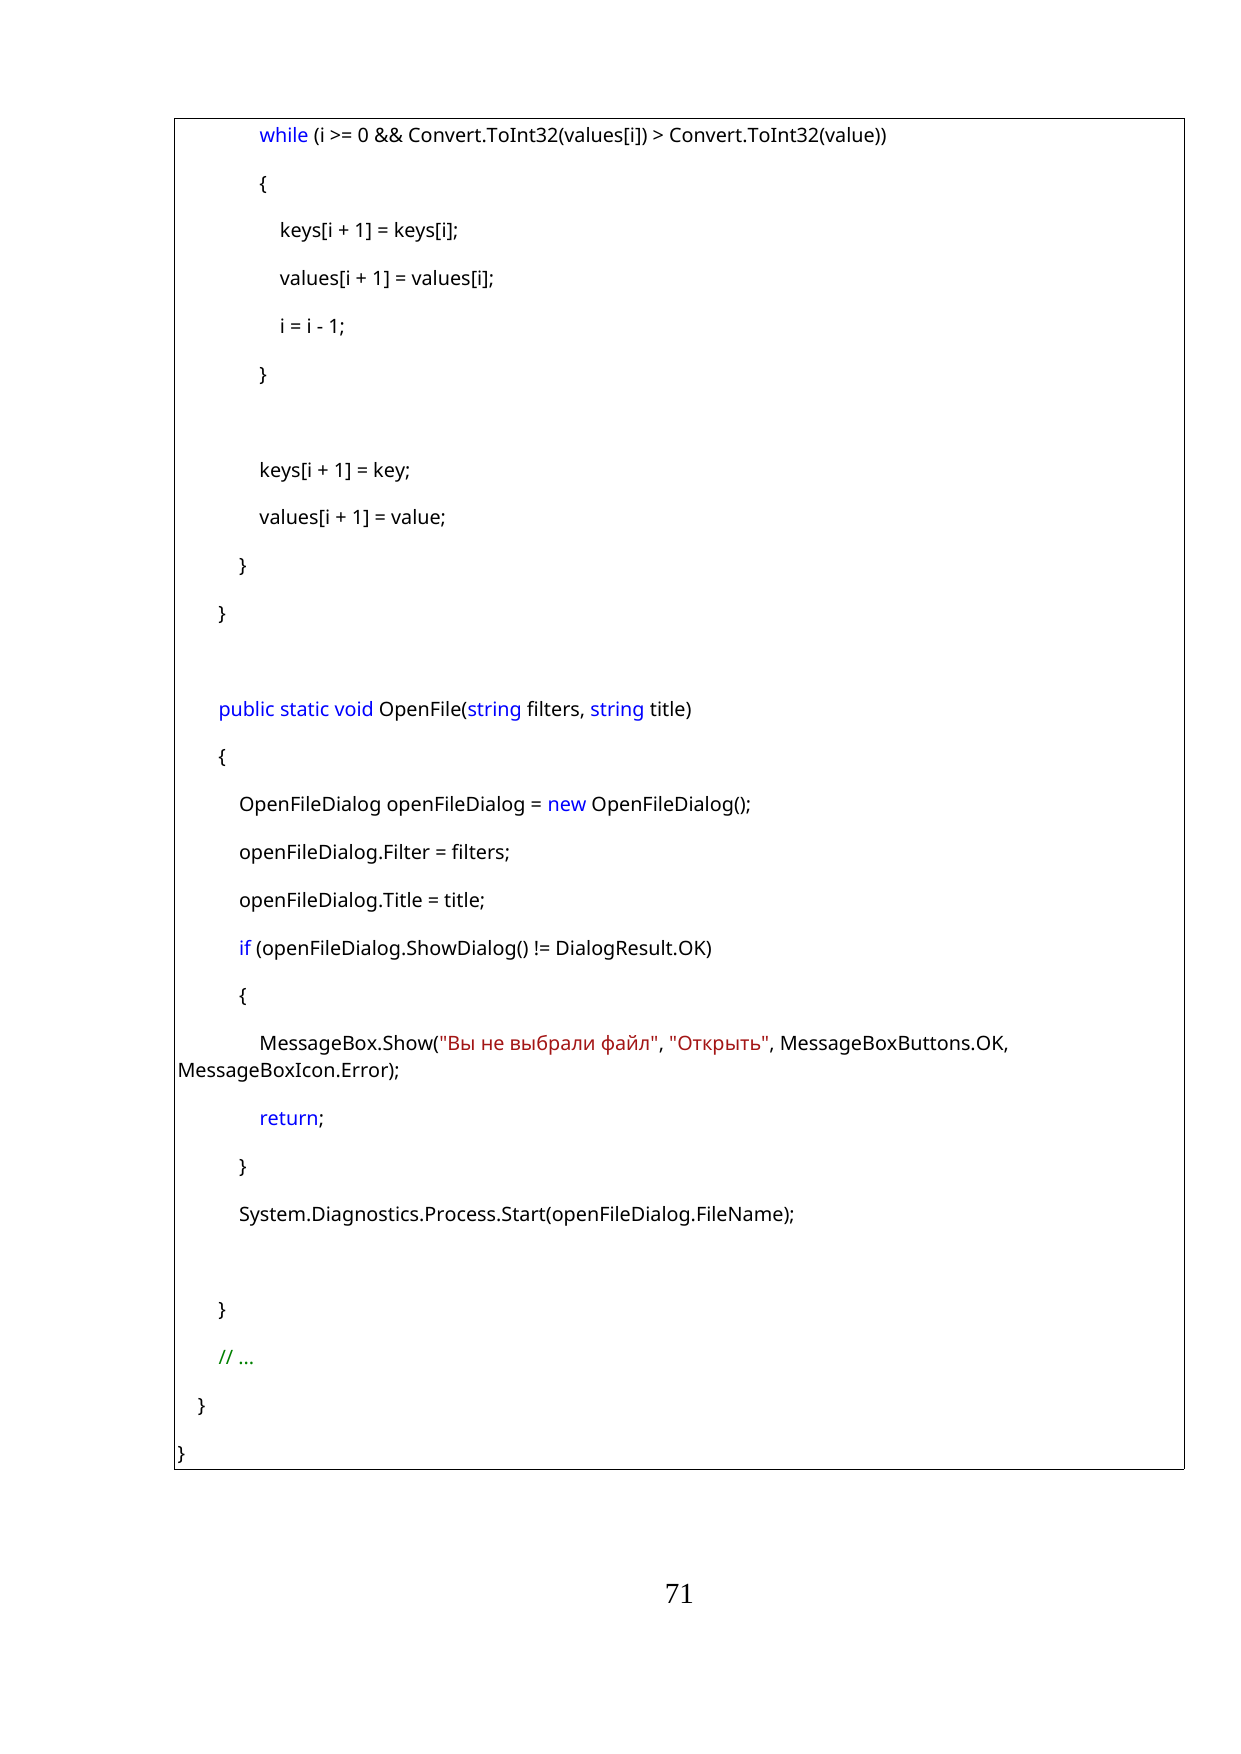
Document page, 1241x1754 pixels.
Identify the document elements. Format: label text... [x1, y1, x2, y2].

text if (openFileDialog.ShowDialog() != DialogResult.OK) [175, 931, 1184, 961]
text i = i - 1; [175, 309, 1184, 339]
text } [175, 1436, 1184, 1469]
text { [175, 166, 1184, 196]
text System.Diagnostics.Process.Start(openFileDialog.FileName); [175, 1197, 1184, 1227]
text } [175, 1149, 1184, 1179]
text MessageBox.Show("Вы не выбрали файл", "Открыть", MessageBoxButtons.OK, MessageBoxIcon.Error); [175, 1027, 1184, 1083]
text } [175, 548, 1184, 578]
text // ... [175, 1340, 1184, 1370]
text values[i + 1] = value; [175, 501, 1184, 531]
text OpenFileDialog openFileDialog = new OpenFileDialog(); [175, 787, 1184, 817]
text { [175, 740, 1184, 770]
text { [175, 979, 1184, 1009]
text public static void OpenFile(string filters, string title) [175, 692, 1184, 722]
text } [175, 596, 1184, 626]
text } [175, 357, 1184, 387]
text openFileDialog.Title = title; [175, 883, 1184, 913]
text keys[i + 1] = key; [175, 453, 1184, 483]
text } [175, 1388, 1184, 1418]
text while (i >= 0 && Convert.ToInt32(values[i]) > Convert.ToInt32(value)) [175, 119, 1184, 148]
text values[i + 1] = values[i]; [175, 262, 1184, 292]
text keys[i + 1] = keys[i]; [175, 214, 1184, 244]
text return; [175, 1101, 1184, 1131]
text openFileDialog.Filter = filters; [175, 835, 1184, 865]
text } [175, 1293, 1184, 1323]
